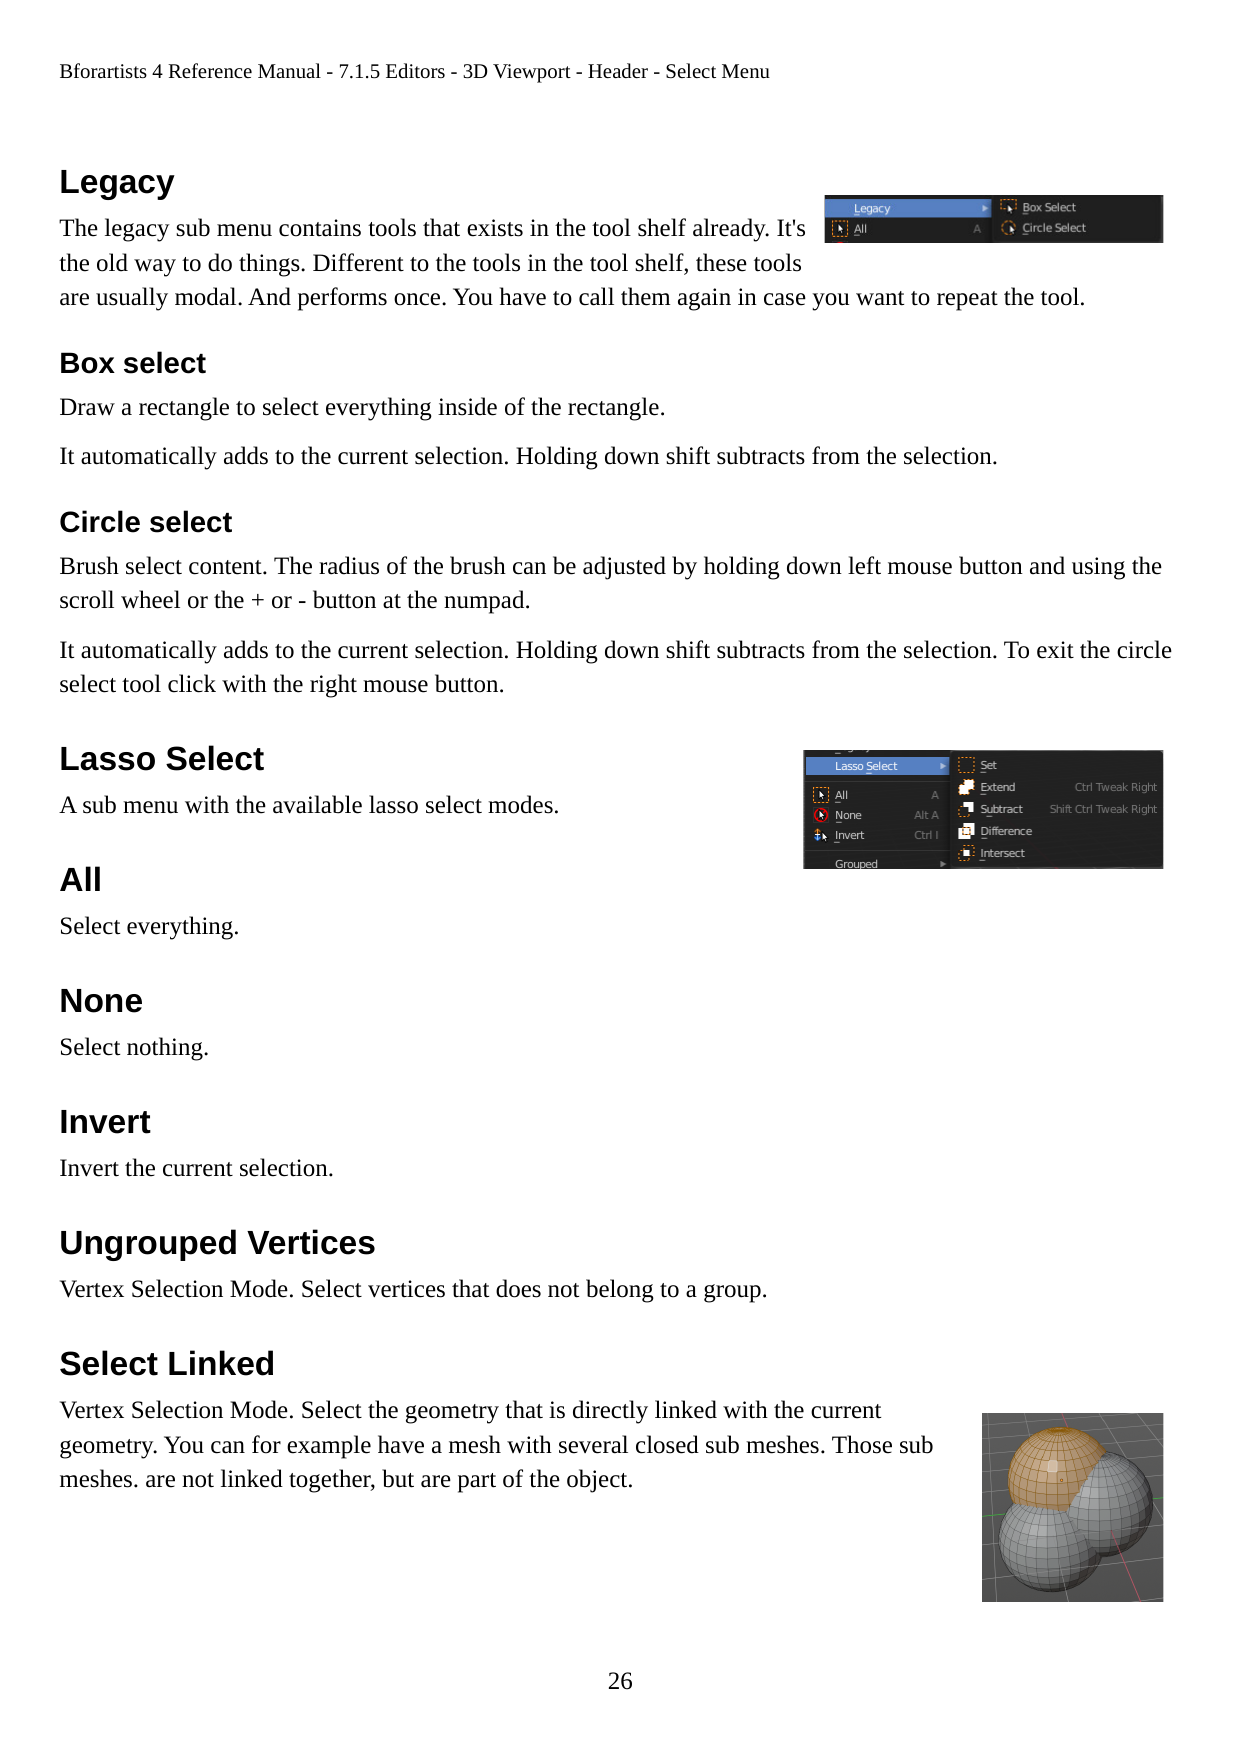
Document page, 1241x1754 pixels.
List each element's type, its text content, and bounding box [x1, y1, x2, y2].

subtitle Select Linked [59, 1344, 1181, 1383]
subtitle Box select [59, 346, 1181, 380]
subtitle All [59, 860, 1181, 899]
subtitle None [59, 981, 1181, 1020]
text Select everything. [59, 911, 1181, 940]
text It automatically adds to the current selection. Holding down shift subtracts from the selection. To exit the circle select tool click with the right mouse button. [59, 635, 1181, 698]
subtitle Circle select [59, 505, 1181, 539]
subtitle Ungrouped Vertices [59, 1223, 1181, 1262]
text Brush select content. The radius of the brush can be adjusted by holding down left mouse button and using the scroll wheel or the + or - button at the numpad. [59, 551, 1181, 614]
subtitle Lasso Select [59, 739, 1181, 778]
text Vertex Selection Mode. Select the geometry that is directly linked with the current geometry. You can for example have a mesh with several closed sub meshes. Those sub meshes. are not linked together, but are part of the object. [59, 1395, 1181, 1493]
picture [982, 1413, 1164, 1602]
text A sub menu with the available lasso select modes. [59, 790, 803, 819]
picture [803, 750, 1164, 869]
text Select nothing. [59, 1032, 1181, 1061]
text Vertex Selection Mode. Select vertices that does not belong to a group. [59, 1274, 1181, 1303]
subtitle Invert [59, 1102, 1181, 1141]
subtitle Legacy [59, 162, 1181, 201]
text Invert the current selection. [59, 1153, 1181, 1182]
text Draw a rectangle to select everything inside of the rectangle. [59, 392, 1181, 421]
text The legacy sub menu contains tools that exists in the tool shelf already. It's the old way to do things. Different to the tools in the tool shelf, these tools are usually modal. And performs once. You have to call them again in case you want to repeat the tool. [59, 213, 1181, 311]
text It automatically adds to the current selection. Holding down shift subtracts from the selection. [59, 441, 1181, 470]
picture [824, 195, 1164, 243]
